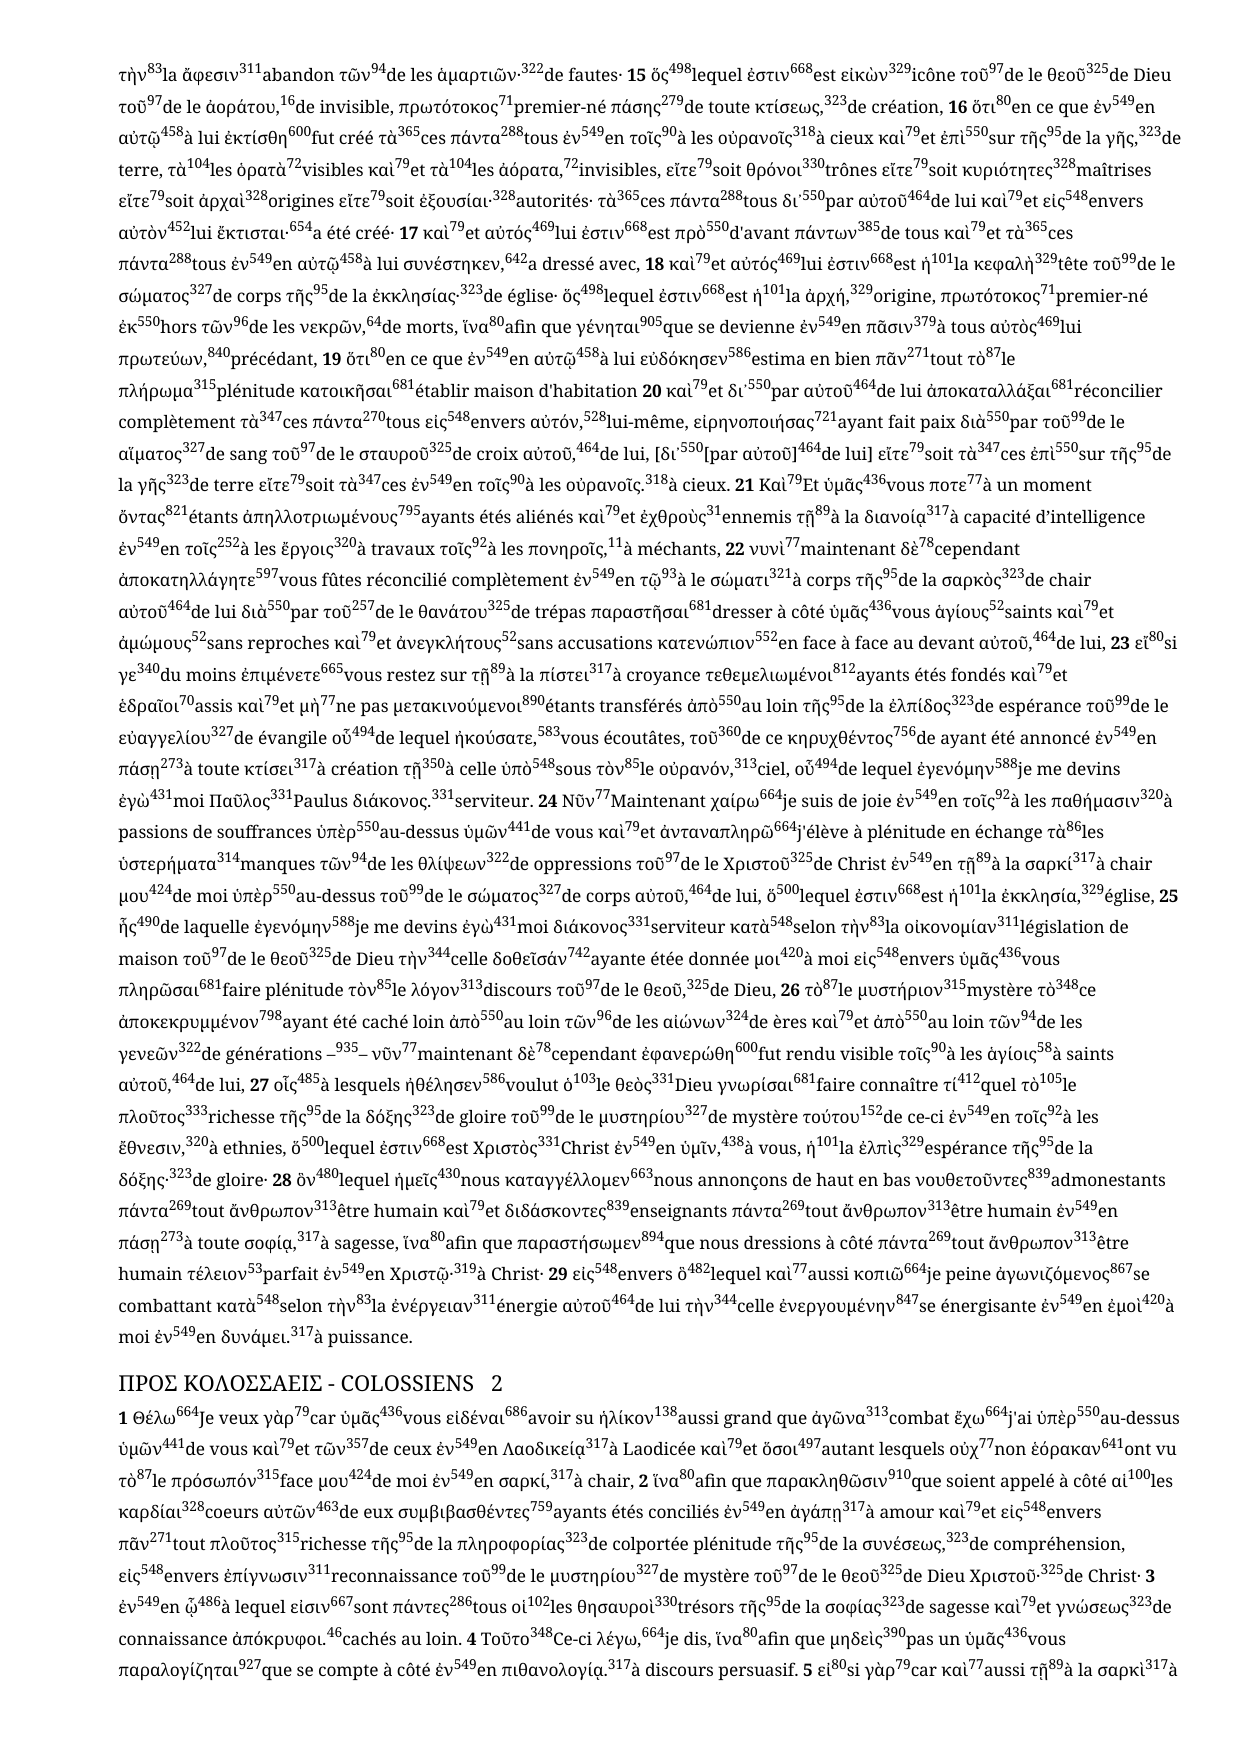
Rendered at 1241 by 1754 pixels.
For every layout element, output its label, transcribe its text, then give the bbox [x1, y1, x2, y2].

text 1 Θέλω664Je veux γὰρ79car ὑμᾶς436vous εἰδέναι686avoir su ἡλίκον138aussi grand que ἀγῶνα313combat ἔχω664j'ai ὑπὲρ550au-dessus ὑμῶν441de vous καὶ79et τῶν357de ceux ἐν549en Λαοδικείᾳ317à Laodicée καὶ79et ὅσοι497autant lesquels οὐχ77non ἑόρακαν641ont vu τὸ87le πρόσωπόν315face μου424de moi ἐν549en σαρκί,317à chair, 2 ἵνα80afin que παρακληθῶσιν910que soient appelé à côté αἱ100les καρδίαι328coeurs αὐτῶν463de eux συμβιβασθέντες759ayants étés conciliés ἐν549en ἀγάπῃ317à amour καὶ79et εἰς548envers πᾶν271tout πλοῦτος315richesse τῆς95de la πληροφορίας323de colportée plénitude τῆς95de la συνέσεως,323de compréhension, εἰς548envers ἐπίγνωσιν311reconnaissance τοῦ99de le μυστηρίου327de mystère τοῦ97de le θεοῦ325de Dieu Χριστοῦ·325de Christ· 3 ἐν549en ᾧ486à lequel εἰσιν667sont πάντες286tous οἱ102les θησαυροὶ330trésors τῆς95de la σοφίας323de sagesse καὶ79et γνώσεως323de connaissance ἀπόκρυφοι.46cachés au loin. 4 Τοῦτο348Ce-ci λέγω,664je dis, ἵνα80afin que μηδεὶς390pas un ὑμᾶς436vous παραλογίζηται927que se compte à côté ἐν549en πιθανολογίᾳ.317à discours persuasif. 5 εἰ80si γὰρ79car καὶ77aussi τῇ89à la σαρκὶ317à chair ἄπειμι,664je suis au loin, ἀλλὰ79mais τῷ93à le πνεύματι321à souffle σὺν549avec ὑμῖν438à vous εἰμι,664je suis, χαίρων840étant de joie καὶ79et βλέπων840regardant ὑμῶν441de vous τὴν83la τάξιν311mise en ordre καὶ79et τὸ87le στερέωμα315solidité τῆς95de la εἰς548envers Χριστὸν313Christ πίστεως323de croyance ὑμῶν.441de vous. 6 Ὡς80Comme οὖν79donc παρελάβετε583vous prîtes à côté τὸν85le Χριστὸν313Christ Ἰησοῦν313Iésous τὸν85le κύριον,313Maître, ἐν549en αὐτῷ458à lui περιπατεῖτε,569piétinez autour, 7 ἐρριζωμένοι812ayants étés racinés καὶ79et ἐποικοδομούμενοι890étants édifiés en maison au-dessus ἐν549en αὐτῷ458à lui καὶ79et βεβαιούμενοι890étants affermis τῇ89à la πίστει317à croyance καθὼς77de haut en bas comme ἐδιδάχθητε,597vous fûtes enseigné, περισσεύοντες839surabondants ἐν549en εὐχαριστίᾳ.317à action de grâce. 8 Βλέπετε569Regardez μή80ne pas τις390un quelconque ὑμᾶς436vous ἔσται612se sera ὁ364celui συλαγωγῶν840emportant comme butin διὰ550par τῆς95de la φιλοσοφίας323de philosophie καὶ79et κενῆς14de vide ἀπάτης323de appât κατὰ548selon τὴν83la παράδοσιν311transmission τῶν96de les ἀνθρώπων,324de êtres humains, κατὰ548selon τὰ86les στοιχεῖα314éléments τοῦ97de le κόσμου325de monde καὶ79et οὐ77non κατὰ548selon Χριστόν·313Christ· 9 ὅτι80en ce que ἐν549en αὐτῷ458à lui κατοικεῖ668établit maison d'habitation πᾶν289tout τὸ105le πλήρωμα333plénitude τῆς95de la θεότητος323de déité σωματικῶς,77corporellement, 10 καὶ79et ἐστὲ665vous êtes ἐν549en αὐτῷ458à lui πεπληρωμένοι,812ayants étés faits plénitude, ὅς498lequel ἐστιν668est ἡ101la κεφαλὴ329tête πάσης279de toute ἀρχῆς323de origine καὶ79et ἐξουσίας.323de autorité. 11 Ἐν549En ᾧ486à lequel καὶ77aussi περιετμήθητε597vous fûtes circoncit περιτομῇ317à circoncision ἀχειροποιήτῳ8à non faite de main ἐν549en τῇ89à la ἀπεκδύσει317à dépouille loin τοῦ99de le σώματος327de corps τῆς95de la σαρκός,323de chair, ἐν549en τῇ89à la περιτομῇ317à circoncision τοῦ97de le Χριστοῦ,325de Christ, 12 συνταφέντες759ayants étés ensevelis avec αὐτῷ458à lui ἐν549en τῷ91à le βαπτισμῷ,319à baptisation, ἐν549en ᾧ486à lequel καὶ77aussi συνηγέρθητε597vous fûtes éveillé ensemble διὰ550par τῆς95de la πίστεως323de croyance τῆς95de la ἐνεργείας323de énergie τοῦ97de le θεοῦ325de Dieu τοῦ358de celui ἐγείραντος716de ayant éveillé αὐτὸν452lui ἐκ550hors νεκρῶν·64de morts· 13 καὶ79et ὑμᾶς436vous νεκροὺς31morts ὄντας821étants [ἐν]549[en] τοῖς92à les παραπτώμασιν320à chutes à côté καὶ79et τῇ89à la ἀκροβυστίᾳ317à prépuce τῆς95de la σαρκὸς323de chair ὑμῶν,441de vous, συνεζωοποίησεν586vivifia avec ὑμᾶς436vous σὺν549avec αὐτῷ,458à lui, χαρισάμενος740se ayant fait grâce ἡμῖν419à nous πάντα270tous τὰ246les παραπτώματα.314chutes à côté. 14 ἐξαλείψας721ayant effacé τὸ87le καθ᾽550contre ἡμῶν423de nous χειρόγραφον315chirographe τοῖς92à les δόγμασιν320à dogmes ὃ500lequel ἦν625était ὑπεναντίον49sous opposé ἡμῖν,419à nous, καὶ79et αὐτὸ454lui ἦρκεν642a levé ἐκ550hors τοῦ99de le μέσου67de au milieu προσηλώσας721ayant cloué vers αὐτὸ454lui τῷ91à le σταυρῷ·319à croix· 15 ἀπεκδυσάμενος740se ayant dépouillé loin τὰς82les ἀρχὰς310origines καὶ79et τὰς82les ἐξουσίας310autorités ἐδειγμάτισεν586fit un exemple ἐν549en παρρησίᾳ,317à oralité franche, θριαμβεύσας721ayant triomphé αὐτοὺς451eux ἐν549en αὐτῷ.458à lui. 16 Μὴ77Ne pas οὖν79donc τις390un quelconque ὑμᾶς436vous κρινέτω572juge ἐν549en βρώσει317à consommation καὶ79et ἐν549en πόσει317à boisson ἢ79ou ἐν549en μέρει321à part ἑορτῆς323de fête ἢ79ou νουμηνίας323de néoménie ἢ79ou σαββάτων·326de sabbats· 17 ἅ499lesquels ἐστιν668est σκιὰ329ombre τῶν359de ces μελλόντων,835de imminants, τὸ105le δὲ78cependant σῶμα333corps τοῦ97de le Χριστοῦ.325de Christ. 18 μηδεὶς390pas un ὑμᾶς436vous καταβραβευέτω572décerne le prix de haut en bas θέλων840voulant ἐν549en ταπεινοφροσύνῃ317à basse émotion καὶ79et θρησκείᾳ317à religion τῶν96de les ἀγγέλων,324de messagers, ἃ481lesquels ἑόρακεν642a vu ἐμβατεύων,840entrant dans, εἰκῇ77sans cause φυσιούμενος891étant gonflé naturellement ὑπὸ550sous τοῦ97de le νοὸς325de intellect τῆς95de la σαρκὸς323de chair αὐτοῦ,464de lui, 19 καὶ79et οὐ77non κρατῶν840saisissant avec force τὴν83la κεφαλήν,311tête, ἐξ550hors οὗ492de lequel πᾶν289tout τὸ105le σῶμα333corps διὰ550par τῶν254de les ἁφῶν322de jointures καὶ79et συνδέσμων324de liens communs ἐπιχορηγούμενον893étant fourni comme chorège au dessus καὶ79et συμβιβαζόμενον893étant concilié αὔξει668croît τὴν83la αὔξησιν311croissance τοῦ97de le θεοῦ.325de Dieu. 20 Εἰ80Si ἀπεθάνετε583vous mourûtes loin σὺν549avec Χριστῷ319à Christ ἀπὸ550au loin τῶν98de les στοιχείων326de éléments τοῦ97de le κόσμου,325de monde, τί399quel ὡς80comme ζῶντες839vivants ἐν549en κόσμῳ319à monde δογματίζεσθε;677vous êtes dogmatisés; 21 μὴ77ne pas ἅψῃ903que tu te touches μηδὲ79ni cependant γεύσῃ903que tu te goûtes μηδὲ79ni cependant θίγῃς,897que tu frôles, 22 ἅ499lesquels ἐστιν668est πάντα391tous εἰς548envers φθορὰν311corruption τῇ89à la ἀποχρήσει,317à longue utilisation, κατὰ548selon τὰ86les ἐντάλματα314commandements καὶ79et διδασκαλίας310enseignements τῶν96de les ἀνθρώπων,324de êtres humains, 23 ἅτινά499lesquels des quelconques ἐστιν668est λόγον313discours μὲν340certes ἔχοντα841ayants σοφίας323de sagesse ἐν549en ἐθελοθρησκείᾳ317à volontaire religion καὶ79et ταπεινοφροσύνῃ317à basse émotion [καὶ]79[et] ἀφειδίᾳ317à austérité σώματος,327de corps, οὐκ77non ἐν549en τιμῇ317à valeur τινι273à une quelconque πρὸς548vers πλησμονὴν311remplissage τῆς95de la σαρκός.323de chair. [118, 1402, 1181, 1682]
text ΠΡΟΣ ΚΟΛΟΣΣΑΕΙΣ - COLOSSIENS 2 [118, 1368, 1181, 1397]
text 1 Παῦλος331Paulus ἀπόστολος331envoyé Χριστοῦ325de Christ Ἰησοῦ325de Iésous διὰ550par θελήματος327de volonté θεοῦ325de Dieu καὶ79et Τιμόθεος331Timotheos ὁ263le ἀδελφὸς331frère 2 τοῖς90à les ἐν549en Κολοσσαῖς316à Kolosses ἁγίοις9à saints καὶ79et πιστοῖς9à croyables ἀδελφοῖς318à frères ἐν549en Χριστῷ,319à Christ, χάρις329grâce ὑμῖν438à vous καὶ79et εἰρήνη329paix ἀπὸ550au loin θεοῦ325de Dieu πατρὸς325de père ἡμῶν423de nous καὶ79et κυρίου325de Maître Ἰησοῦ325de Iésous Χριστοῦ.325de Christ. 3 Εὐχαριστοῦμεν663Nous rendons grâce τῷ91à le θεῷ319à Dieu πατρὶ319à père τοῦ97de le κυρίου325de Maître ἡμῶν423de nous Ἰησοῦ325de Iésous Χριστοῦ325de Christ πάντοτε77en tout moment περὶ550autour ὑμῶν441de vous προσευχόμενοι,866se priants, 4 ἀκούσαντες720ayants écoutés τὴν83la πίστιν311croyance ὑμῶν441de vous ἐν549en Χριστῷ319à Christ Ἰησοῦ319à Iésous καὶ79et τὴν83la ἀγάπην311amour ἣν478laquelle ἔχετε665vous avez εἰς548envers πάντας268tous τοὺς84les ἁγίους52saints 5 διὰ548par le fait de τὴν83la ἐλπίδα311espérance τὴν344celle ἀποκειμένην847se couchante loin ὑμῖν438à vous ἐν549en τοῖς90à les οὐρανοῖς,318à cieux, ἣν478laquelle προηκούσατε583vous écoutâtes avant ἐν549en τῷ91à le λόγῳ319à discours τῆς95de la ἀληθείας323de vérité τοῦ99de le εὐαγγελίου327de évangile 6 τοῦ360de ce παρόντος836de étant à côté εἰς548envers ὑμᾶς,436vous, καθὼς77de haut en bas comme καὶ77aussi ἐν549en παντὶ275à tout τῷ91à le κόσμῳ319à monde ἐστὶν668est καρποφορούμενον869se colportant du fruit καὶ79et αὐξανόμενον893étant crû καθὼς77de haut en bas comme καὶ77aussi ἐν549en ὑμῖν,438à vous, ἀφ᾽550au loin ἧς300de laquelle ἡμέρας323de journée ἠκούσατε583vous écoutâtes καὶ79et ἐπέγνωτε583vous reconnûtes τὴν83la χάριν311grâce τοῦ97de le θεοῦ325de Dieu ἐν549en ἀληθείᾳ·317à vérité· 7 καθὼς77de haut en bas comme ἐμάθετε583vous apprîtes ἀπὸ550au loin Ἐπαφρᾶ325de Épaphras τοῦ97de le ἀγαπητοῦ16de aimé συνδούλου325de co-esclave ἡμῶν,423de nous, ὅς498lequel ἐστιν668est πιστὸς47croyable ὑπὲρ550au-dessus ἡμῶν423de nous διάκονος331serviteur τοῦ97de le Χριστοῦ,325de Christ, 8 ὁ364celui καὶ77aussi δηλώσας721ayant mis en évidence ἡμῖν419à nous τὴν83la ὑμῶν441de vous ἀγάπην311amour ἐν549en πνεύματι.321à souffle. 9 Διὰ548Par le fait de τοῦτο348ce-ci καὶ77aussi ἡμεῖς,430nous, ἀφ᾽550au loin ἧς300de laquelle ἡμέρας323de journée ἠκούσαμεν,581nous écoutâmes, οὐ77non παυόμεθα669nous nous pausons ὑπὲρ550au-dessus ὑμῶν441de vous προσευχόμενοι866se priants καὶ79et αἰτούμενοι,866se demandants, ἵνα80afin que πληρωθῆτε908que vous soyez fait plénitude τὴν83la ἐπίγνωσιν311reconnaissance τοῦ99de le θελήματος327de volonté αὐτοῦ464de lui ἐν549en πάσῃ273à toute σοφίᾳ317à sagesse καὶ79et συνέσει317à compréhension πνευματικῇ,8à soufflique, 10 περιπατῆσαι681piétiner autour ἀξίως77dignement τοῦ97de le κυρίου325de Maître εἰς548envers πᾶσαν267toute ἀρεσκείαν,311complaisance, ἐν549en παντὶ277à tout ἔργῳ321à travail ἀγαθῷ12à bon καρποφοροῦντες839colportants du fruit καὶ79et αὐξανόμενοι890étants crûs τῇ89à la ἐπιγνώσει317à reconnaissance τοῦ97de le θεοῦ,325de Dieu, 11 ἐν549en πάσῃ273à toute δυνάμει317à puissance δυναμούμενοι890étants rendus puissants κατὰ548selon τὸ87le κράτος315force τῆς95de la δόξης323de gloire αὐτοῦ464de lui εἰς548envers πᾶσαν267toute ὑπομονὴν311résistance καὶ79et μακροθυμίαν.311distance de fureur. Μετὰ550Avec χαρᾶς323de joie 12 εὐχαριστοῦντες839rendants grâce τῷ91à le πατρὶ319à père τῷ352à celui ἱκανώσαντι713à ayant rendu assez-important ὑμᾶς436vous εἰς548envers τὴν83la μερίδα311portion τοῦ97de le κλήρου325de lot τῶν96de les ἁγίων64de saints ἐν549en τῷ93à le φωτί·321à lumière· 13 ὃς498lequel ἐρρύσατο592se délivra ἡμᾶς416nous ἐκ550hors τῆς95de la ἐξουσίας323de autorité τοῦ99de le σκότους327de ténèbre καὶ79et μετέστησεν586déplaça εἰς548envers τὴν83la βασιλείαν311royauté τοῦ97de le υἱοῦ325de fils τῆς95de la ἀγάπης323de amour αὐτοῦ,464de lui, 14 ἐν549en ᾧ486à lequel ἔχομεν663nous avons τὴν83la ἀπολύτρωσιν,311rançon intégrale, τὴν83la ἄφεσιν311abandon τῶν94de les ἁμαρτιῶν·322de fautes· 15 ὅς498lequel ἐστιν668est εἰκὼν329icône τοῦ97de le θεοῦ325de Dieu τοῦ97de le ἀοράτου,16de invisible, πρωτότοκος71premier-né πάσης279de toute κτίσεως,323de création, 16 ὅτι80en ce que ἐν549en αὐτῷ458à lui ἐκτίσθη600fut créé τὰ365ces πάντα288tous ἐν549en τοῖς90à les οὐρανοῖς318à cieux καὶ79et ἐπὶ550sur τῆς95de la γῆς,323de terre, τὰ104les ὁρατὰ72visibles καὶ79et τὰ104les ἀόρατα,72invisibles, εἴτε79soit θρόνοι330trônes εἴτε79soit κυριότητες328maîtrises εἴτε79soit ἀρχαὶ328origines εἴτε79soit ἐξουσίαι·328autorités· τὰ365ces πάντα288tous δι᾽550par αὐτοῦ464de lui καὶ79et εἰς548envers αὐτὸν452lui ἔκτισται·654a été créé· 17 καὶ79et αὐτός469lui ἐστιν668est πρὸ550d'avant πάντων385de tous καὶ79et τὰ365ces πάντα288tous ἐν549en αὐτῷ458à lui συνέστηκεν,642a dressé avec, 18 καὶ79et αὐτός469lui ἐστιν668est ἡ101la κεφαλὴ329tête τοῦ99de le σώματος327de corps τῆς95de la ἐκκλησίας·323de église· ὅς498lequel ἐστιν668est ἡ101la ἀρχή,329origine, πρωτότοκος71premier-né ἐκ550hors τῶν96de les νεκρῶν,64de morts, ἵνα80afin que γένηται905que se devienne ἐν549en πᾶσιν379à tous αὐτὸς469lui πρωτεύων,840précédant, 19 ὅτι80en ce que ἐν549en αὐτῷ458à lui εὐδόκησεν586estima en bien πᾶν271tout τὸ87le πλήρωμα315plénitude κατοικῆσαι681établir maison d'habitation 20 καὶ79et δι᾽550par αὐτοῦ464de lui ἀποκαταλλάξαι681réconcilier complètement τὰ347ces πάντα270tous εἰς548envers αὐτόν,528lui-même, εἰρηνοποιήσας721ayant fait paix διὰ550par τοῦ99de le αἵματος327de sang τοῦ97de le σταυροῦ325de croix αὐτοῦ,464de lui, [δι᾽550[par αὐτοῦ]464de lui] εἴτε79soit τὰ347ces ἐπὶ550sur τῆς95de la γῆς323de terre εἴτε79soit τὰ347ces ἐν549en τοῖς90à les οὐρανοῖς.318à cieux. 21 Καὶ79Et ὑμᾶς436vous ποτε77à un moment ὄντας821étants ἀπηλλοτριωμένους795ayants étés aliénés καὶ79et ἐχθροὺς31ennemis τῇ89à la διανοίᾳ317à capacité d’intelligence ἐν549en τοῖς252à les ἔργοις320à travaux τοῖς92à les πονηροῖς,11à méchants, 22 νυνὶ77maintenant δὲ78cependant ἀποκατηλλάγητε597vous fûtes réconcilié complètement ἐν549en τῷ93à le σώματι321à corps τῆς95de la σαρκὸς323de chair αὐτοῦ464de lui διὰ550par τοῦ257de le θανάτου325de trépas παραστῆσαι681dresser à côté ὑμᾶς436vous ἁγίους52saints καὶ79et ἀμώμους52sans reproches καὶ79et ἀνεγκλήτους52sans accusations κατενώπιον552en face à face au devant αὐτοῦ,464de lui, 23 εἴ80si γε340du moins ἐπιμένετε665vous restez sur τῇ89à la πίστει317à croyance τεθεμελιωμένοι812ayants étés fondés καὶ79et ἑδραῖοι70assis καὶ79et μὴ77ne pas μετακινούμενοι890étants transférés ἀπὸ550au loin τῆς95de la ἐλπίδος323de espérance τοῦ99de le εὐαγγελίου327de évangile οὗ494de lequel ἠκούσατε,583vous écoutâtes, τοῦ360de ce κηρυχθέντος756de ayant été annoncé ἐν549en πάσῃ273à toute κτίσει317à création τῇ350à celle ὑπὸ548sous τὸν85le οὐρανόν,313ciel, οὗ494de lequel ἐγενόμην588je me devins ἐγὼ431moi Παῦλος331Paulus διάκονος.331serviteur. 24 Νῦν77Maintenant χαίρω664je suis de joie ἐν549en τοῖς92à les παθήμασιν320à passions de souffrances ὑπὲρ550au-dessus ὑμῶν441de vous καὶ79et ἀνταναπληρῶ664j'élève à plénitude en échange τὰ86les ὑστερήματα314manques τῶν94de les θλίψεων322de oppressions τοῦ97de le Χριστοῦ325de Christ ἐν549en τῇ89à la σαρκί317à chair μου424de moi ὑπὲρ550au-dessus τοῦ99de le σώματος327de corps αὐτοῦ,464de lui, ὅ500lequel ἐστιν668est ἡ101la ἐκκλησία,329église, 25 ἧς490de laquelle ἐγενόμην588je me devins ἐγὼ431moi διάκονος331serviteur κατὰ548selon τὴν83la οἰκονομίαν311législation de maison τοῦ97de le θεοῦ325de Dieu τὴν344celle δοθεῖσάν742ayante étée donnée μοι420à moi εἰς548envers ὑμᾶς436vous πληρῶσαι681faire plénitude τὸν85le λόγον313discours τοῦ97de le θεοῦ,325de Dieu, 26 τὸ87le μυστήριον315mystère τὸ348ce ἀποκεκρυμμένον798ayant été caché loin ἀπὸ550au loin τῶν96de les αἰώνων324de ères καὶ79et ἀπὸ550au loin τῶν94de les γενεῶν322de générations –935– νῦν77maintenant δὲ78cependant ἐφανερώθη600fut rendu visible τοῖς90à les ἁγίοις58à saints αὐτοῦ,464de lui, 27 οἷς485à lesquels ἠθέλησεν586voulut ὁ103le θεὸς331Dieu γνωρίσαι681faire connaître τί412quel τὸ105le πλοῦτος333richesse τῆς95de la δόξης323de gloire τοῦ99de le μυστηρίου327de mystère τούτου152de ce-ci ἐν549en τοῖς92à les ἔθνεσιν,320à ethnies, ὅ500lequel ἐστιν668est Χριστὸς331Christ ἐν549en ὑμῖν,438à vous, ἡ101la ἐλπὶς329espérance τῆς95de la δόξης·323de gloire· 28 ὃν480lequel ἡμεῖς430nous καταγγέλλομεν663nous annonçons de haut en bas νουθετοῦντες839admonestants πάντα269tout ἄνθρωπον313être humain καὶ79et διδάσκοντες839enseignants πάντα269tout ἄνθρωπον313être humain ἐν549en πάσῃ273à toute σοφίᾳ,317à sagesse, ἵνα80afin que παραστήσωμεν894que nous dressions à côté πάντα269tout ἄνθρωπον313être humain τέλειον53parfait ἐν549en Χριστῷ·319à Christ· 29 εἰς548envers ὃ482lequel καὶ77aussi κοπιῶ664je peine ἀγωνιζόμενος867se combattant κατὰ548selon τὴν83la ἐνέργειαν311énergie αὐτοῦ464de lui τὴν344celle ἐνεργουμένην847se énergisante ἐν549en ἐμοὶ420à moi ἐν549en δυνάμει.317à puissance. [118, 59, 1181, 1349]
